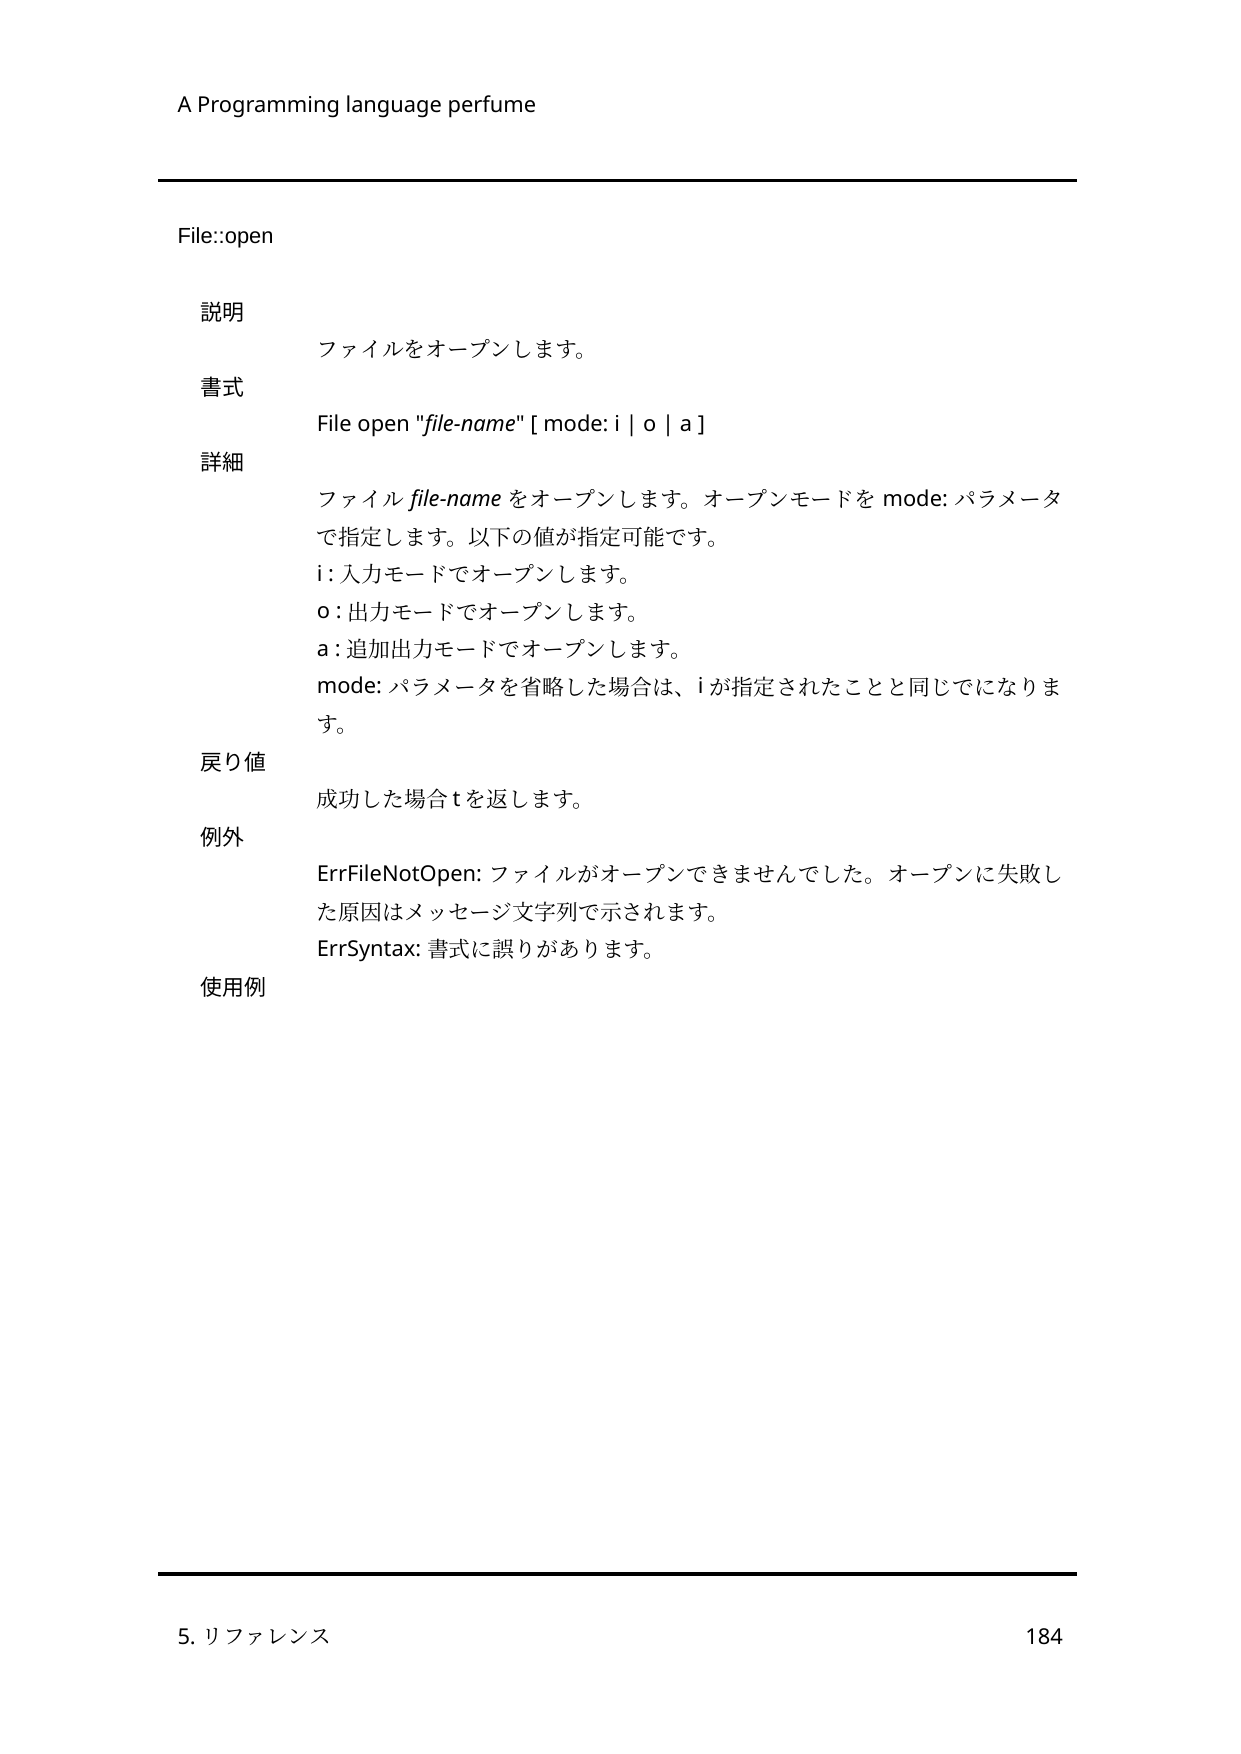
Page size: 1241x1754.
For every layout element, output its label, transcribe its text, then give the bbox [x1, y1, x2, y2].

table_cell File open "file-name" [ mode: i | o | a ] [317, 367, 1063, 442]
table_header 説明 [200, 292, 317, 367]
table_cell 書式 [200, 367, 317, 442]
table_cell [317, 967, 1063, 1042]
table_cell 詳細 [200, 442, 317, 742]
table_cell 戻り値 [200, 742, 317, 817]
table_cell 例外 [200, 817, 317, 967]
table_cell 成功した場合tを返します。 [317, 742, 1063, 817]
table_cell ErrFileNotOpen: ファイルがオープンできませんでした。オープンに失敗した原因はメッセージ文字列で示されます。 ErrSyntax: 書式に誤りがあります。 [317, 817, 1063, 967]
table_header ファイルをオープンします。 [317, 292, 1063, 367]
table_cell ファイル file-name をオープンします。オープンモードを mode: パラメータで指定します。以下の値が指定可能です。 i : 入力モードでオープンします。 o : 出力モードでオープンします。 a : 追加出力モードでオープンします。 mode: パラメータを省略した場合は、i が指定されたことと同じでになります。 [317, 442, 1063, 742]
subtitle File::open [177, 217, 1063, 254]
table_cell 使用例 [200, 967, 317, 1042]
